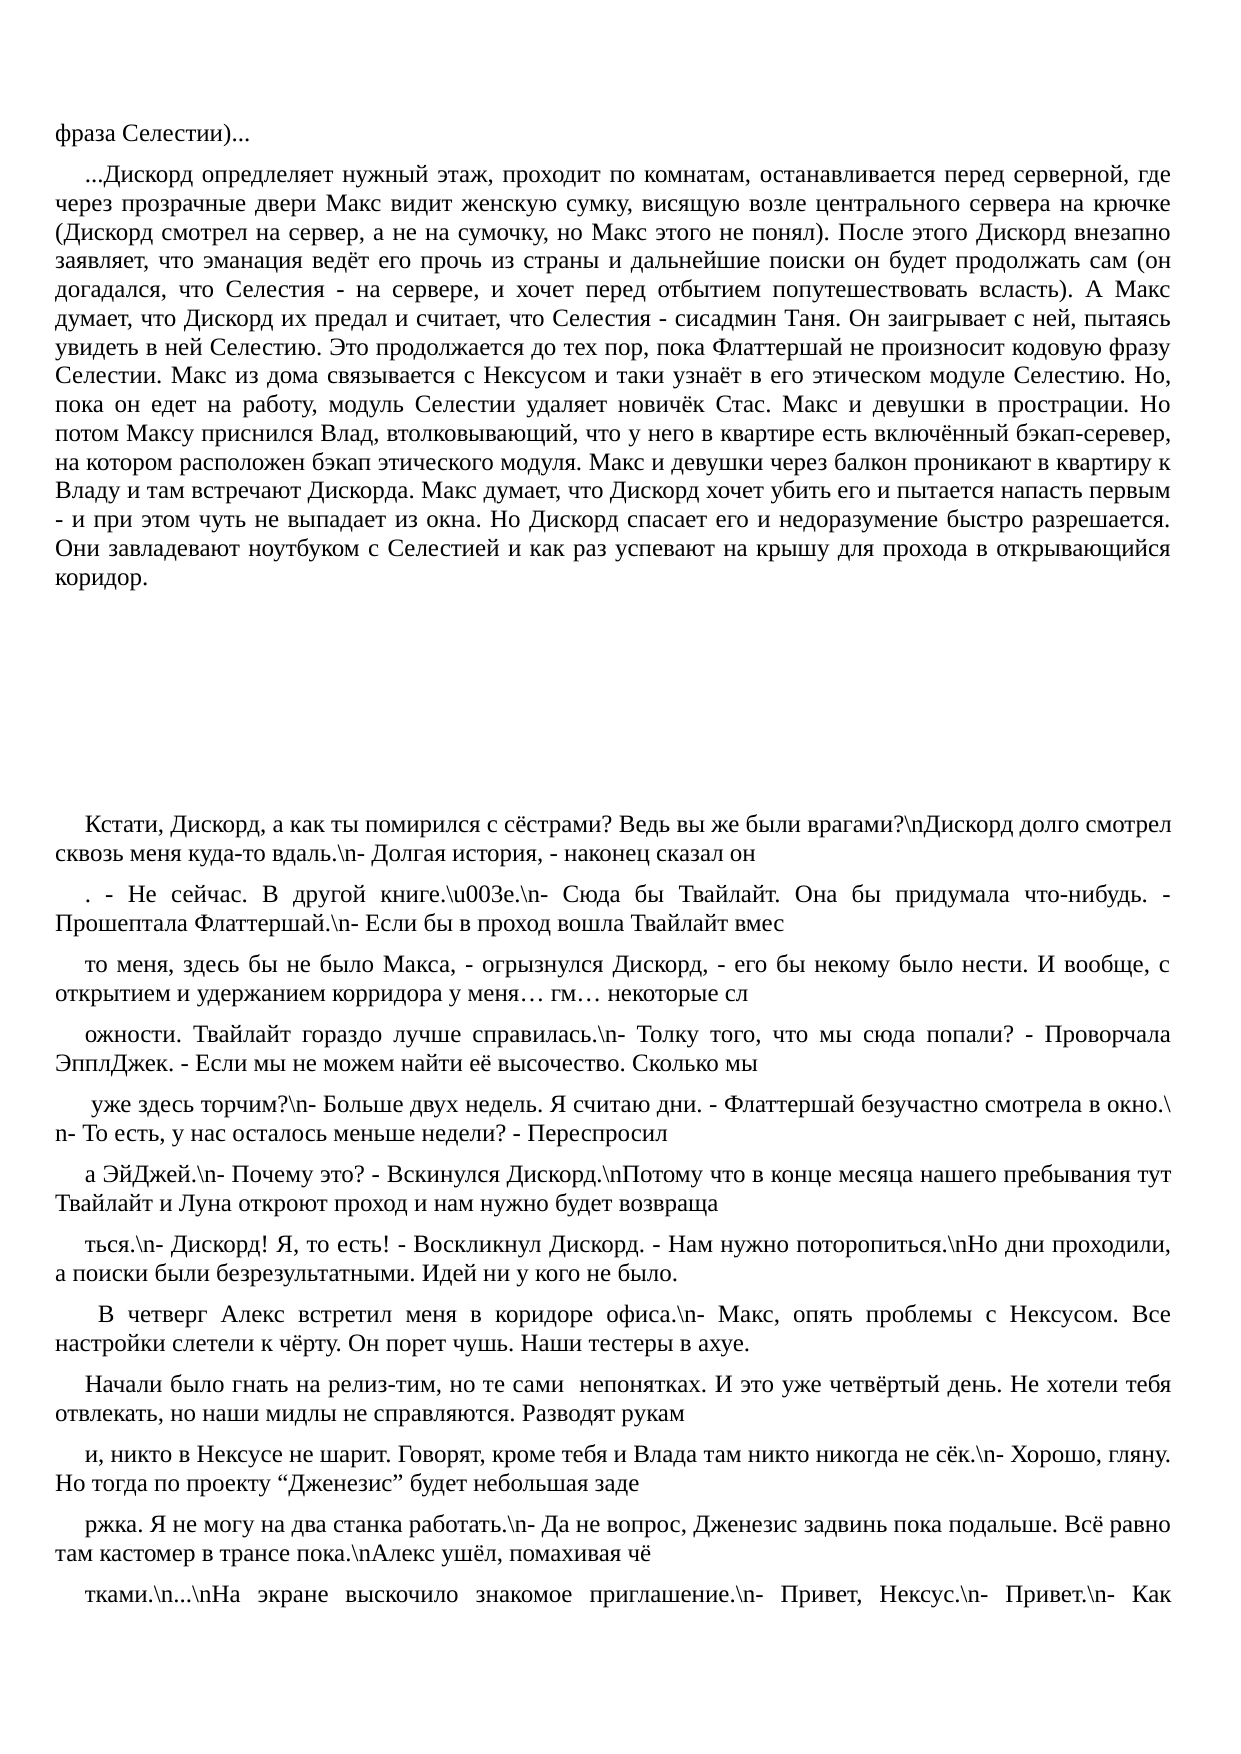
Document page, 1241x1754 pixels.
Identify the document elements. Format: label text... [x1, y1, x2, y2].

text фраза Селестии)... [55, 118, 1172, 147]
text ...Дискорд опредлеляет нужный этаж, проходит по комнатам, останавливается перед серверной, где через прозрачные двери Макс видит женскую сумку, висящую возле центрального сервера на крючке (Дискорд смотрел на сервер, а не на сумочку, но Макс этого не понял). После этого Дискорд внезапно заявляет, что эманация ведёт его прочь из страны и дальнейшие поиски он будет продолжать сам (он догадался, что Селестия - на сервере, и хочет перед отбытием попутешествовать всласть). А Макс думает, что Дискорд их предал и считает, что Селестия - сисадмин Таня. Он заигрывает с ней, пытаясь увидеть в ней Селестию. Это продолжается до тех пор, пока Флаттершай не произносит кодовую фразу Селестии. Макс из дома связывается с Нексусом и таки узнаёт в его этическом модуле Селестию. Но, пока он едет на работу, модуль Селестии удаляет новичёк Стас. Макс и девушки в прострации. Но потом Максу приснился Влад, втолковывающий, что у него в квартире есть включённый бэкап-серевер, на котором расположен бэкап этического модуля. Макс и девушки через балкон проникают в квартиру к Владу и там встречают Дискорда. Макс думает, что Дискорд хочет убить его и пытается напасть первым - и при этом чуть не выпадает из окна. Но Дискорд спасает его и недоразумение быстро разрешается. Они завладевают ноутбуком с Селестией и как раз успевают на крышу для прохода в открывающийся коридор. [55, 159, 1172, 591]
text Кстати, Дискорд, а как ты помирился с сёстрами? Ведь вы же были врагами?\nДискорд долго смотрел сквозь меня куда-то вдаль.\n- Долгая история, - наконец сказал он [55, 809, 1172, 867]
text ожности. Твайлайт гораздо лучше справилась.\n- Толку того, что мы сюда попали? - Проворчала ЭпплДжек. - Если мы не можем найти её высочество. Сколько мы [55, 1019, 1172, 1077]
text а ЭйДжей.\n- Почему это? - Вскинулся Дискорд.\nПотому что в конце месяца нашего пребывания тут Твайлайт и Луна откроют проход и нам нужно будет возвраща [55, 1159, 1172, 1217]
text Начали было гнать на релиз-тим, но те сами непонятках. И это уже четвёртый день. Не хотели тебя отвлекать, но наши мидлы не справляются. Разводят рукам [55, 1369, 1172, 1427]
text уже здесь торчим?\n- Больше двух недель. Я считаю дни. - Флаттершай безучастно смотрела в окно.\n- То есть, у нас осталось меньше недели? - Переспросил [55, 1089, 1172, 1147]
text В четверг Алекс встретил меня в коридоре офиса.\n- Макс, опять проблемы с Нексусом. Все настройки слетели к чёрту. Он порет чушь. Наши тестеры в ахуе. [55, 1299, 1172, 1357]
text тками.\n...\nНа экране выскочило знакомое приглашение.\n- Привет, Нексус.\n- Привет.\n- Как [55, 1579, 1172, 1608]
text ться.\n- Дискорд! Я, то есть! - Воскликнул Дискорд. - Нам нужно поторопиться.\nНо дни проходили, а поиски были безрезультатными. Идей ни у кого не было. [55, 1229, 1172, 1287]
text . - Не сейчас. В другой книге.\u003e.\n- Сюда бы Твайлайт. Она бы придумала что-нибудь. - Прошептала Флаттершай.\n- Если бы в проход вошла Твайлайт вмес [55, 879, 1172, 937]
text и, никто в Нексусе не шарит. Говорят, кроме тебя и Влада там никто никогда не сёк.\n- Хорошо, гляну. Но тогда по проекту “Дженезис” будет небольшая заде [55, 1439, 1172, 1497]
text то меня, здесь бы не было Макса, - огрызнулся Дискорд, - его бы некому было нести. И вообще, с открытием и удержанием корридора у меня… гм… некоторые сл [55, 949, 1172, 1007]
text ржка. Я не могу на два станка работать.\n- Да не вопрос, Дженезис задвинь пока подальше. Всё равно там кастомер в трансе пока.\nАлекс ушёл, помахивая чё [55, 1509, 1172, 1567]
